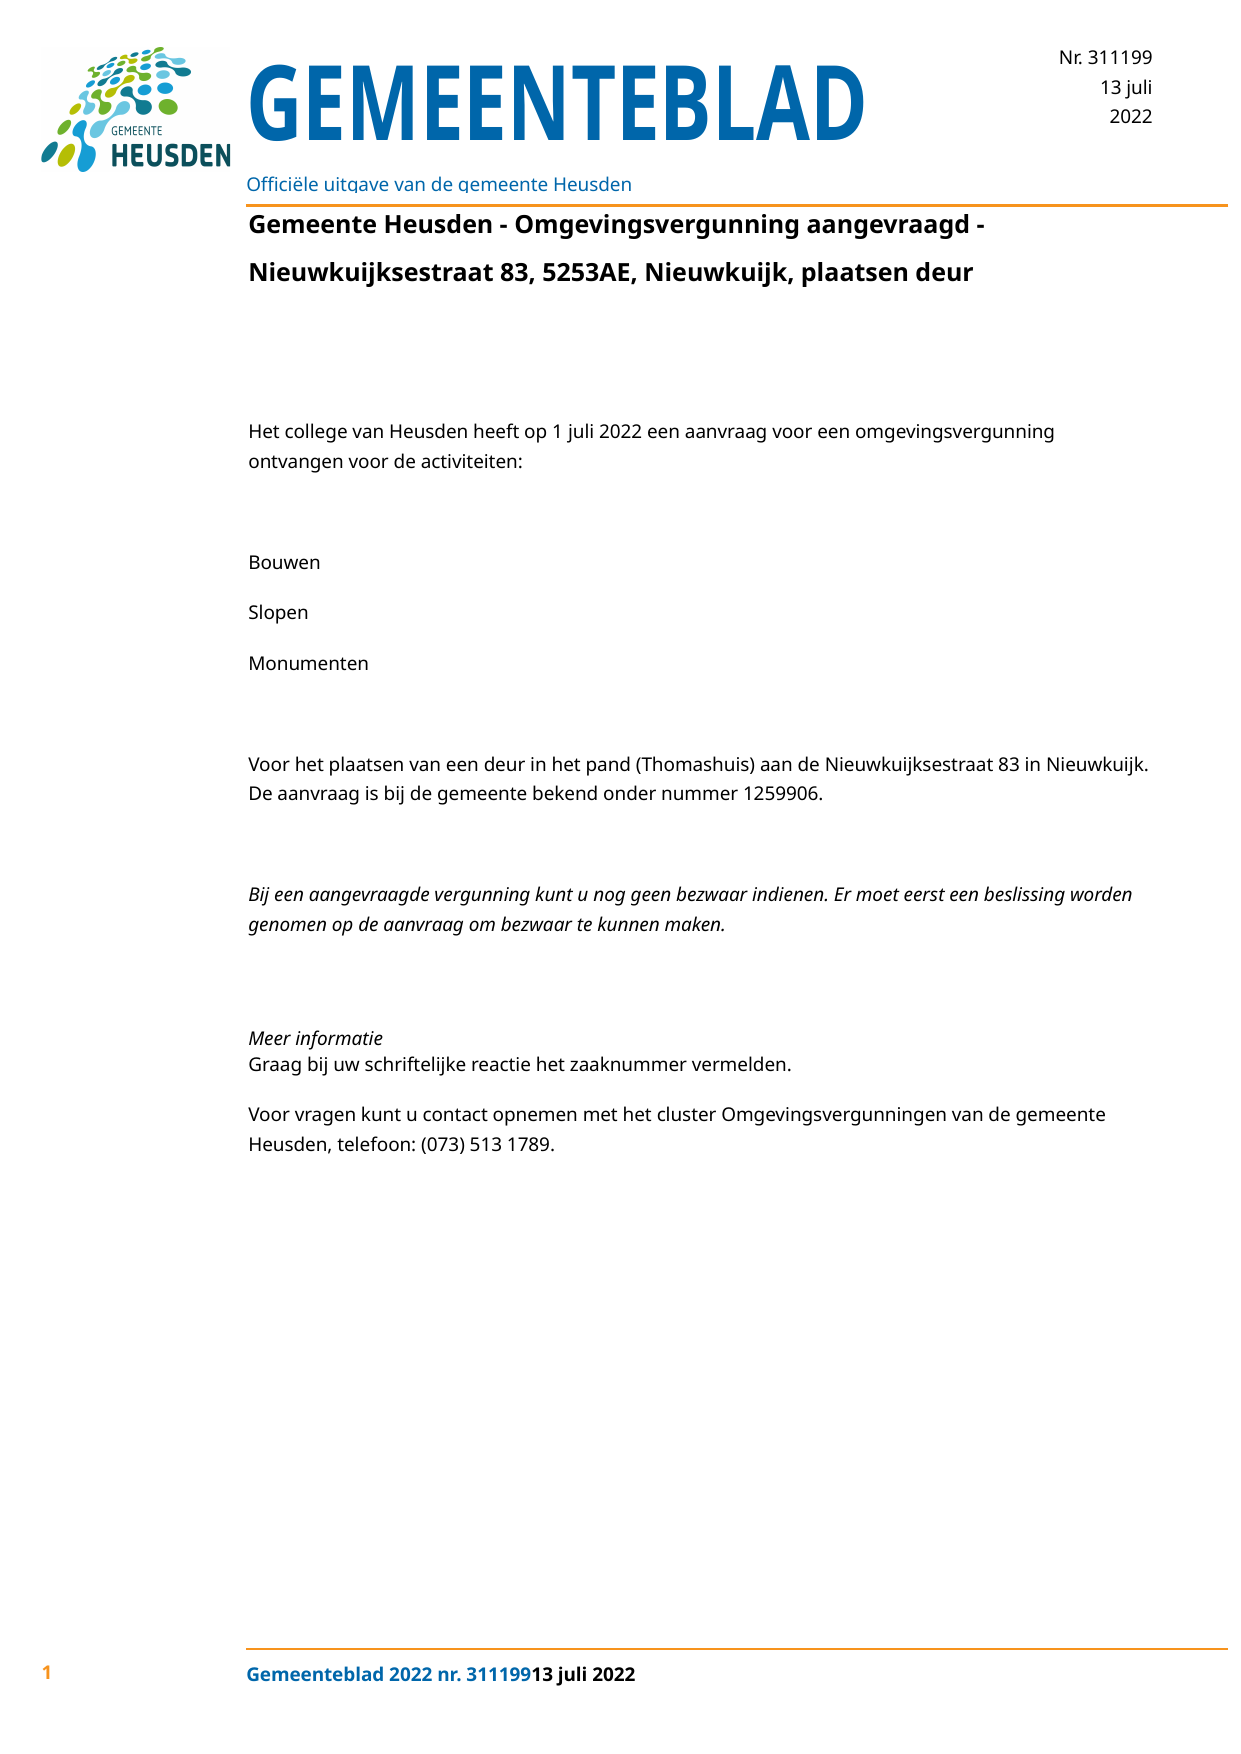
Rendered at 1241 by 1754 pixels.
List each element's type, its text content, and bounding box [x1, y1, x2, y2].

text Monumenten [248, 650, 1152, 676]
text Voor het plaatsen van een deur in het pand (Thomashuis) aan de Nieuwkuijksestraat 83 in Nieuwkuijk. De aanvraag is bij de gemeente bekend onder nummer 1259906. [248, 751, 1152, 806]
text Gemeente Heusden - Omgevingsvergunning aangevraagd - Nieuwkuijksestraat 83, 5253AE, Nieuwkuijk, plaatsen deur [248, 207, 1152, 288]
text Meer informatie [248, 1025, 1152, 1051]
text Het college van Heusden heeft op 1 juli 2022 een aanvraag voor een omgevingsvergunning ontvangen voor de activiteiten: [248, 419, 1152, 474]
text Slopen [248, 599, 1152, 625]
text Bouwen [248, 549, 1152, 575]
text Bij een aangevraagde vergunning kunt u nog geen bezwaar indienen. Er moet eerst een beslissing worden genomen op de aanvraag om bezwaar te kunnen maken. [248, 881, 1152, 937]
text Voor vragen kunt u contact opnemen met het cluster Omgevingsvergunningen van de gemeente Heusden, telefoon: (073) 513 1789. [248, 1101, 1152, 1157]
picture [41, 47, 231, 172]
text Graag bij uw schriftelijke reactie het zaaknummer vermelden. [248, 1051, 1152, 1077]
